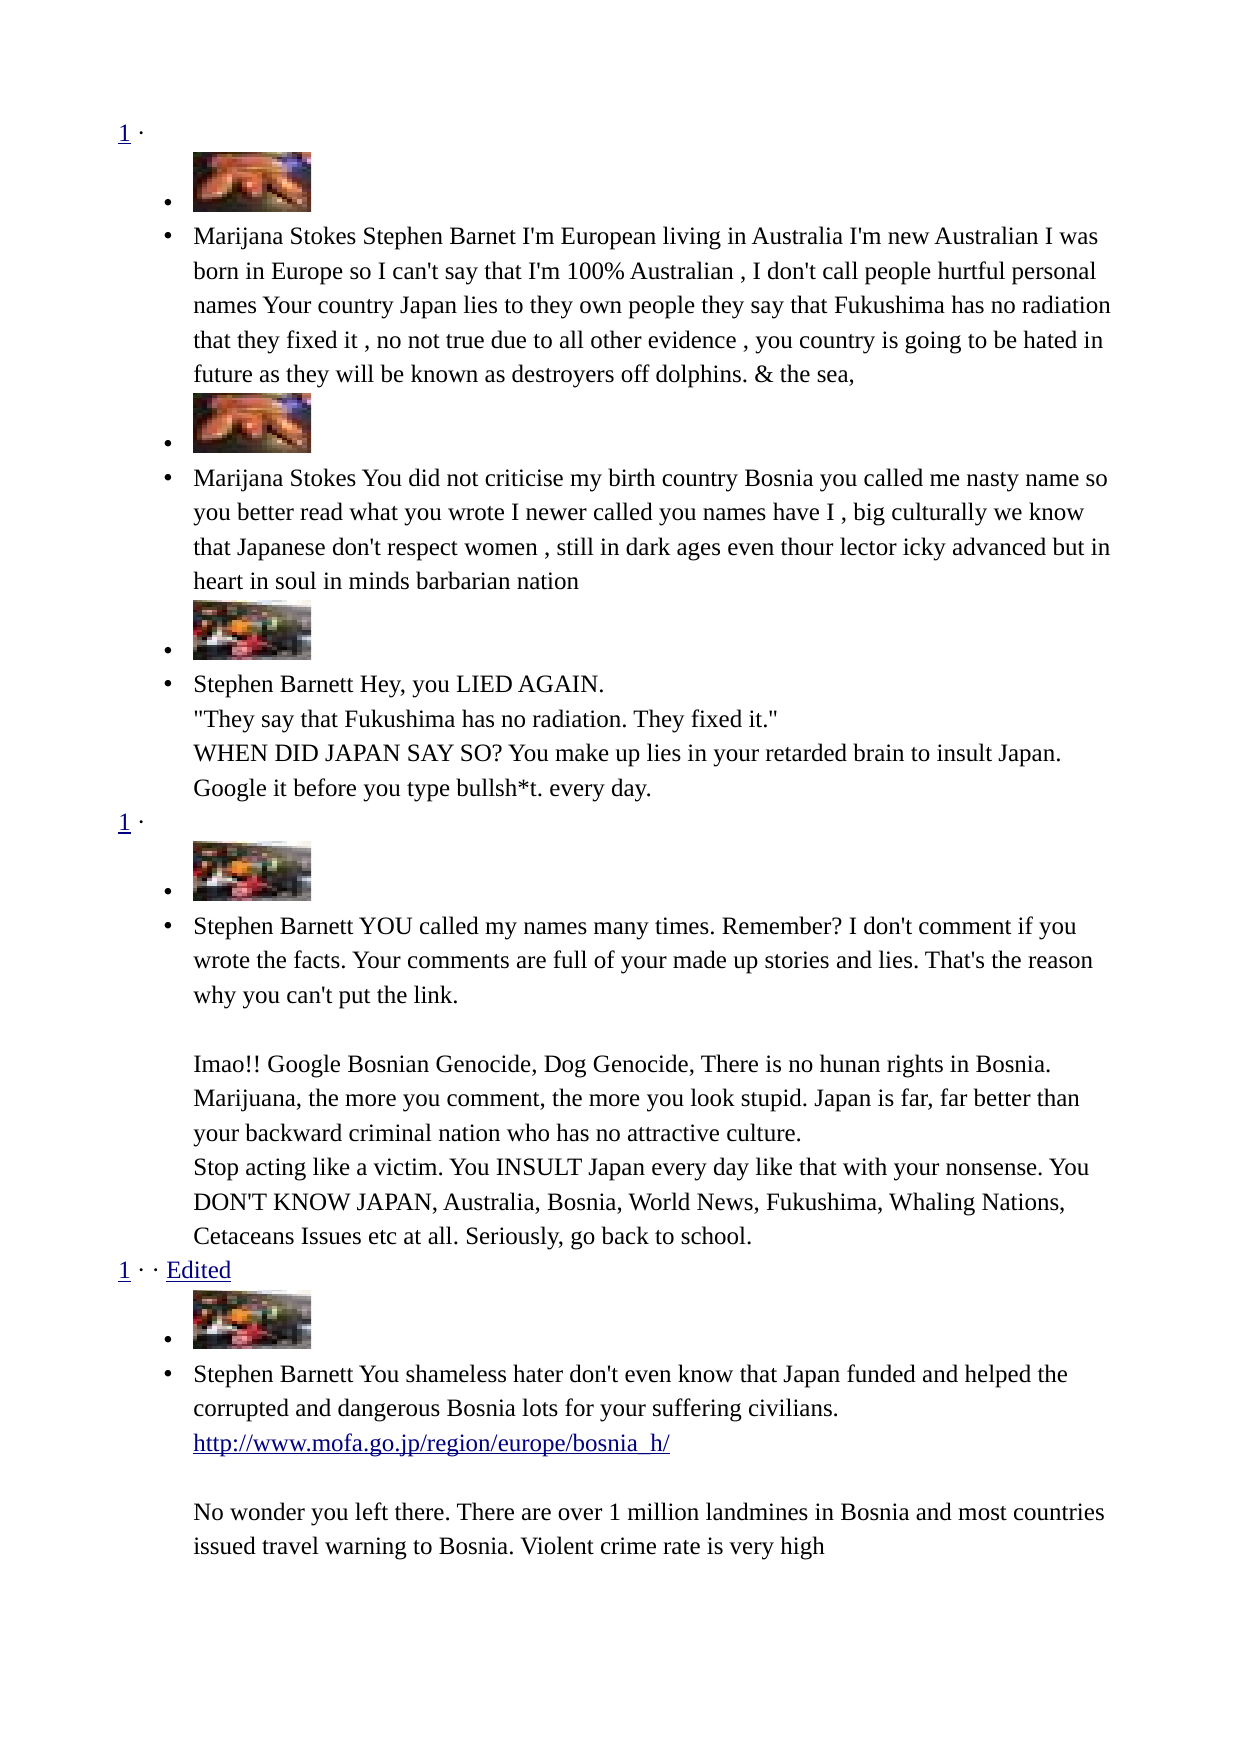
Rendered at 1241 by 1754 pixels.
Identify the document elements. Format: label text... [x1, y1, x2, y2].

picture [193, 600, 312, 660]
picture [193, 841, 312, 901]
text 1 · [118, 118, 1122, 147]
list Stephen Barnett YOU called my names many times. Remember? I don't comment if you wrote the facts. Your comments are full of your made up stories and lies. That's the reason why you can't put the link. Imao!! Google Bosnian Genocide, Dog Genocide, There is no hunan rights in Bosnia. Marijuana, the more you comment, the more you look stupid. Japan is far, far better than your backward criminal nation who has no attractive culture. Stop acting like a victim. You INSULT Japan every day like that with your nonsense. You DON'T KNOW JAPAN, Australia, Bosnia, World News, Fukushima, Whaling Nations, Cetaceans Issues etc at all. Seriously, go back to school. [164, 911, 1122, 1250]
text 1 · [118, 807, 1122, 836]
text 1 · · Edited [118, 1256, 1122, 1284]
picture [193, 152, 312, 212]
list Marijana Stokes Stephen Barnet I'm European living in Australia I'm new Australian I was born in Europe so I can't say that I'm 100% Australian , I don't call people hurtful personal names Your country Japan lies to they own people they say that Fukushima has no radiation that they fixed it , no not true due to all other evidence , you country is going to be hated in future as they will be known as destroyers off dolphins. & the sea, [164, 221, 1122, 388]
list Marijana Stokes You did not criticise my birth country Bosnia you called me nasty name so you better read what you wrote I newer called you names have I , big culturally we know that Japanese don't respect women , still in dark ages even thour lector icky advanced but in heart in soul in minds barbarian nation [164, 463, 1122, 595]
list Stephen Barnett Hey, you LIED AGAIN. "They say that Fukushima has no radiation. They fixed it.'' WHEN DID JAPAN SAY SO? You make up lies in your retarded brain to insult Japan. Google it before you type bullsh*t. every day. [164, 669, 1122, 802]
list Stephen Barnett You shameless hater don't even know that Japan funded and helped the corrupted and dangerous Bosnia lots for your suffering civilians. http://www.mofa.go.jp/region/europe/bosnia_h/ No wonder you left there. There are over 1 million landmines in Bosnia and most countries issued travel warning to Bosnia. Violent crime rate is very high [164, 1359, 1122, 1560]
picture [193, 393, 312, 453]
picture [193, 1290, 312, 1349]
